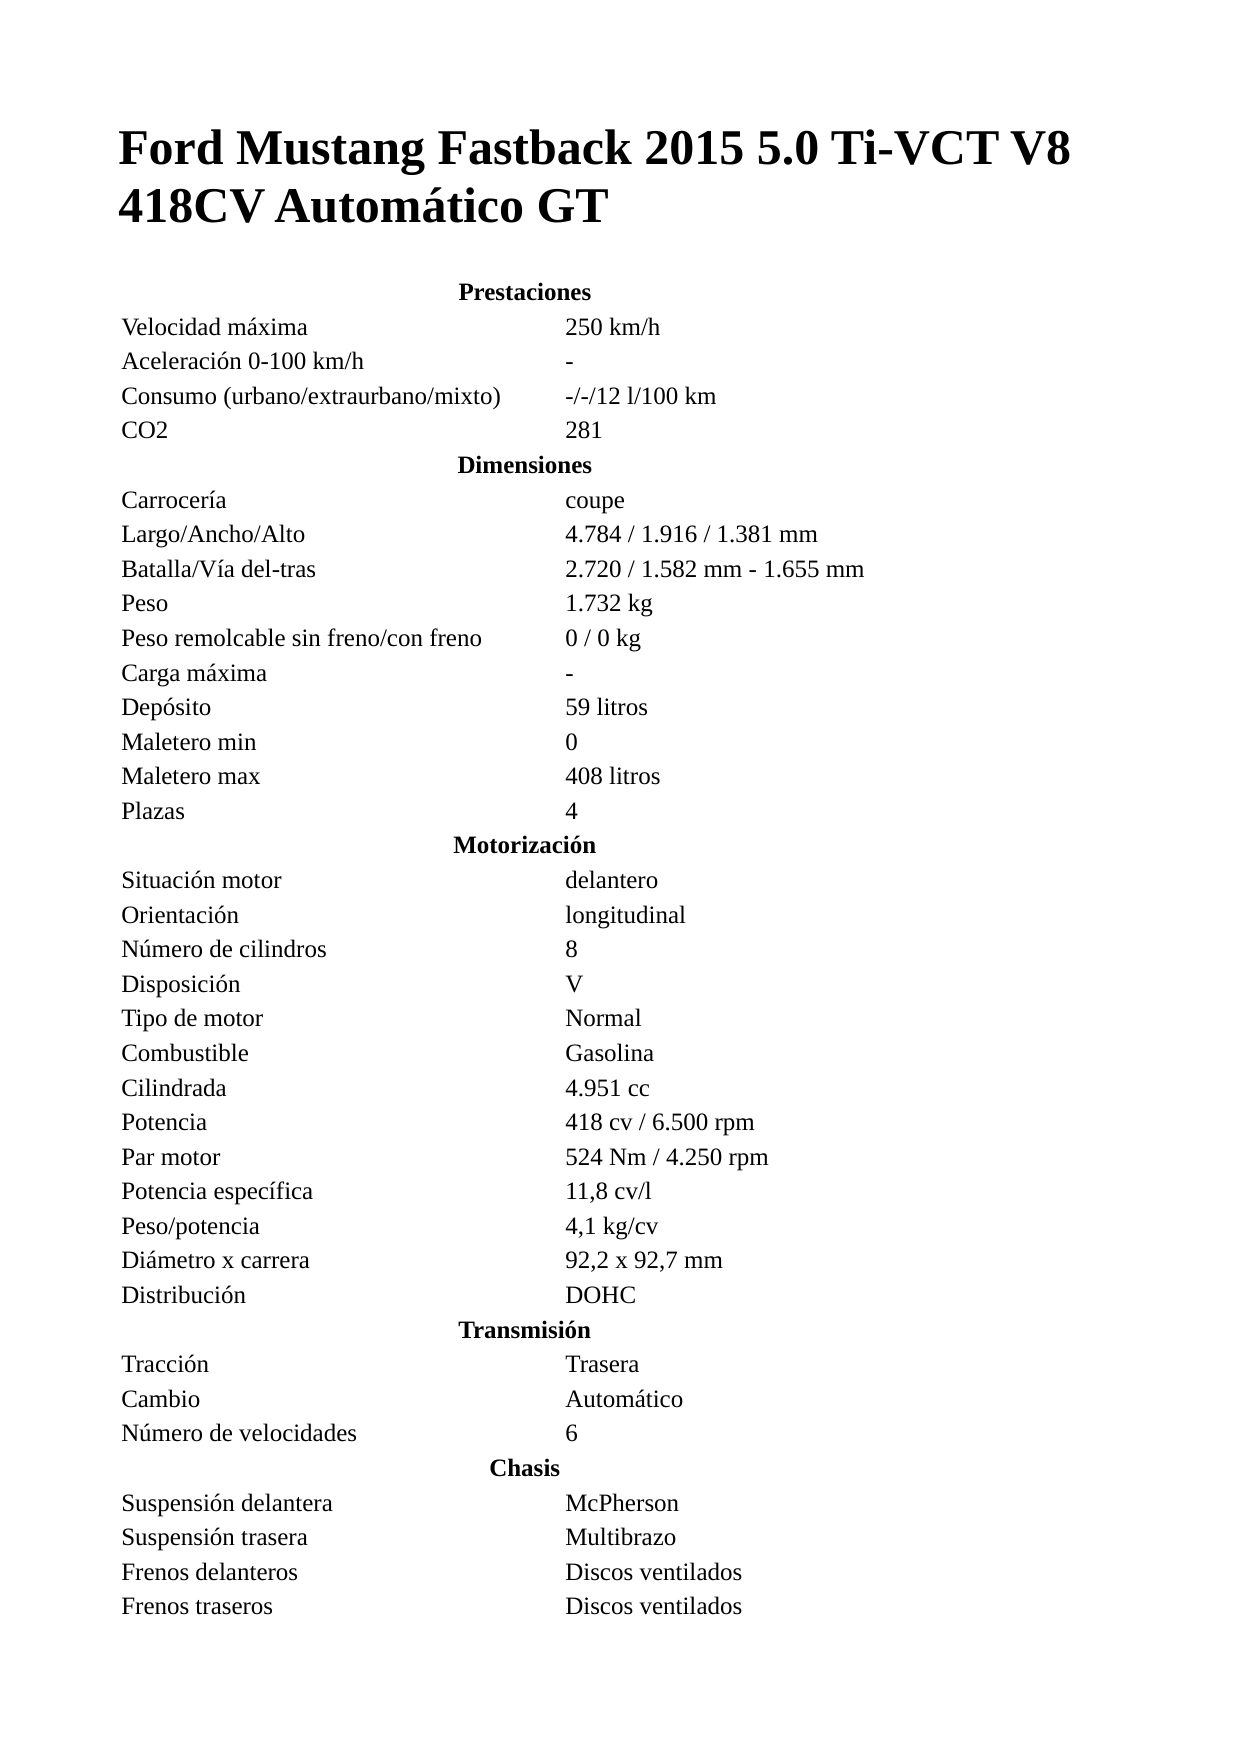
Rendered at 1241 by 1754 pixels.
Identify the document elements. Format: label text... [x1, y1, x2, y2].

table_cell Frenos traseros [118, 1589, 562, 1623]
table_cell Frenos delanteros [118, 1554, 562, 1588]
table_cell Dimensiones [118, 447, 931, 482]
table_cell McPherson [562, 1485, 931, 1519]
table_cell -/-/12 l/100 km [562, 378, 931, 413]
table_cell Tipo de motor [118, 1001, 562, 1035]
table_cell Chasis [118, 1450, 931, 1485]
table_cell Suspensión delantera [118, 1485, 562, 1519]
table_cell Combustible [118, 1035, 562, 1070]
table_cell Multibrazo [562, 1519, 931, 1554]
table_cell longitudinal [562, 897, 931, 931]
table_cell Batalla/Vía del-tras [118, 551, 562, 586]
table_cell Peso/potencia [118, 1208, 562, 1243]
table_cell Consumo (urbano/extraurbano/mixto) [118, 378, 562, 413]
table_cell 408 litros [562, 759, 931, 793]
table_cell Largo/Ancho/Alto [118, 516, 562, 551]
table_cell Depósito [118, 689, 562, 724]
table_cell Transmisión [118, 1312, 931, 1346]
table_cell DOHC [562, 1277, 931, 1312]
table_cell Discos ventilados [562, 1589, 931, 1623]
table_cell Situación motor [118, 862, 562, 897]
table_cell Aceleración 0-100 km/h [118, 344, 562, 378]
table_cell 4 [562, 793, 931, 828]
table_cell Gasolina [562, 1035, 931, 1070]
table_cell Carrocería [118, 482, 562, 516]
subtitle Ford Mustang Fastback 2015 5.0 Ti-VCT V8 418CV Automático GT [118, 118, 1122, 233]
table_cell 59 litros [562, 689, 931, 724]
table_cell Número de cilindros [118, 931, 562, 966]
table_cell Distribución [118, 1277, 562, 1312]
table_cell 8 [562, 931, 931, 966]
table_cell Discos ventilados [562, 1554, 931, 1588]
table_cell Maletero min [118, 724, 562, 758]
table_cell Motorización [118, 828, 931, 862]
table_cell Automático [562, 1381, 931, 1416]
table_cell 1.732 kg [562, 586, 931, 620]
table_cell Orientación [118, 897, 562, 931]
table_cell Cambio [118, 1381, 562, 1416]
table_cell 524 Nm / 4.250 rpm [562, 1139, 931, 1173]
table_cell Suspensión trasera [118, 1519, 562, 1554]
table_cell Diámetro x carrera [118, 1243, 562, 1277]
table_cell 281 [562, 413, 931, 447]
table_cell Velocidad máxima [118, 309, 562, 343]
table_cell delantero [562, 862, 931, 897]
table_cell 4.951 cc [562, 1070, 931, 1104]
table_cell CO2 [118, 413, 562, 447]
table_cell 6 [562, 1416, 931, 1450]
table_cell Potencia [118, 1104, 562, 1139]
table_cell Cilindrada [118, 1070, 562, 1104]
table_cell Número de velocidades [118, 1416, 562, 1450]
table_cell Potencia específica [118, 1174, 562, 1208]
table_cell 2.720 / 1.582 mm - 1.655 mm [562, 551, 931, 586]
table_cell 11,8 cv/l [562, 1174, 931, 1208]
table_cell Plazas [118, 793, 562, 828]
table_cell 0 / 0 kg [562, 620, 931, 655]
table_cell 4.784 / 1.916 / 1.381 mm [562, 516, 931, 551]
table_cell Carga máxima [118, 655, 562, 689]
table_cell Disposición [118, 966, 562, 1001]
table_header Prestaciones [118, 274, 931, 309]
table_cell Par motor [118, 1139, 562, 1173]
table_cell Trasera [562, 1346, 931, 1381]
table_cell 0 [562, 724, 931, 758]
table_cell 418 cv / 6.500 rpm [562, 1104, 931, 1139]
table_cell - [562, 655, 931, 689]
table_cell 250 km/h [562, 309, 931, 343]
table_cell V [562, 966, 931, 1001]
table_cell Maletero max [118, 759, 562, 793]
table_cell Peso remolcable sin freno/con freno [118, 620, 562, 655]
table_cell 4,1 kg/cv [562, 1208, 931, 1243]
table_cell 92,2 x 92,7 mm [562, 1243, 931, 1277]
table_cell - [562, 344, 931, 378]
table_cell Tracción [118, 1346, 562, 1381]
table_cell coupe [562, 482, 931, 516]
table_cell Normal [562, 1001, 931, 1035]
table_cell Peso [118, 586, 562, 620]
